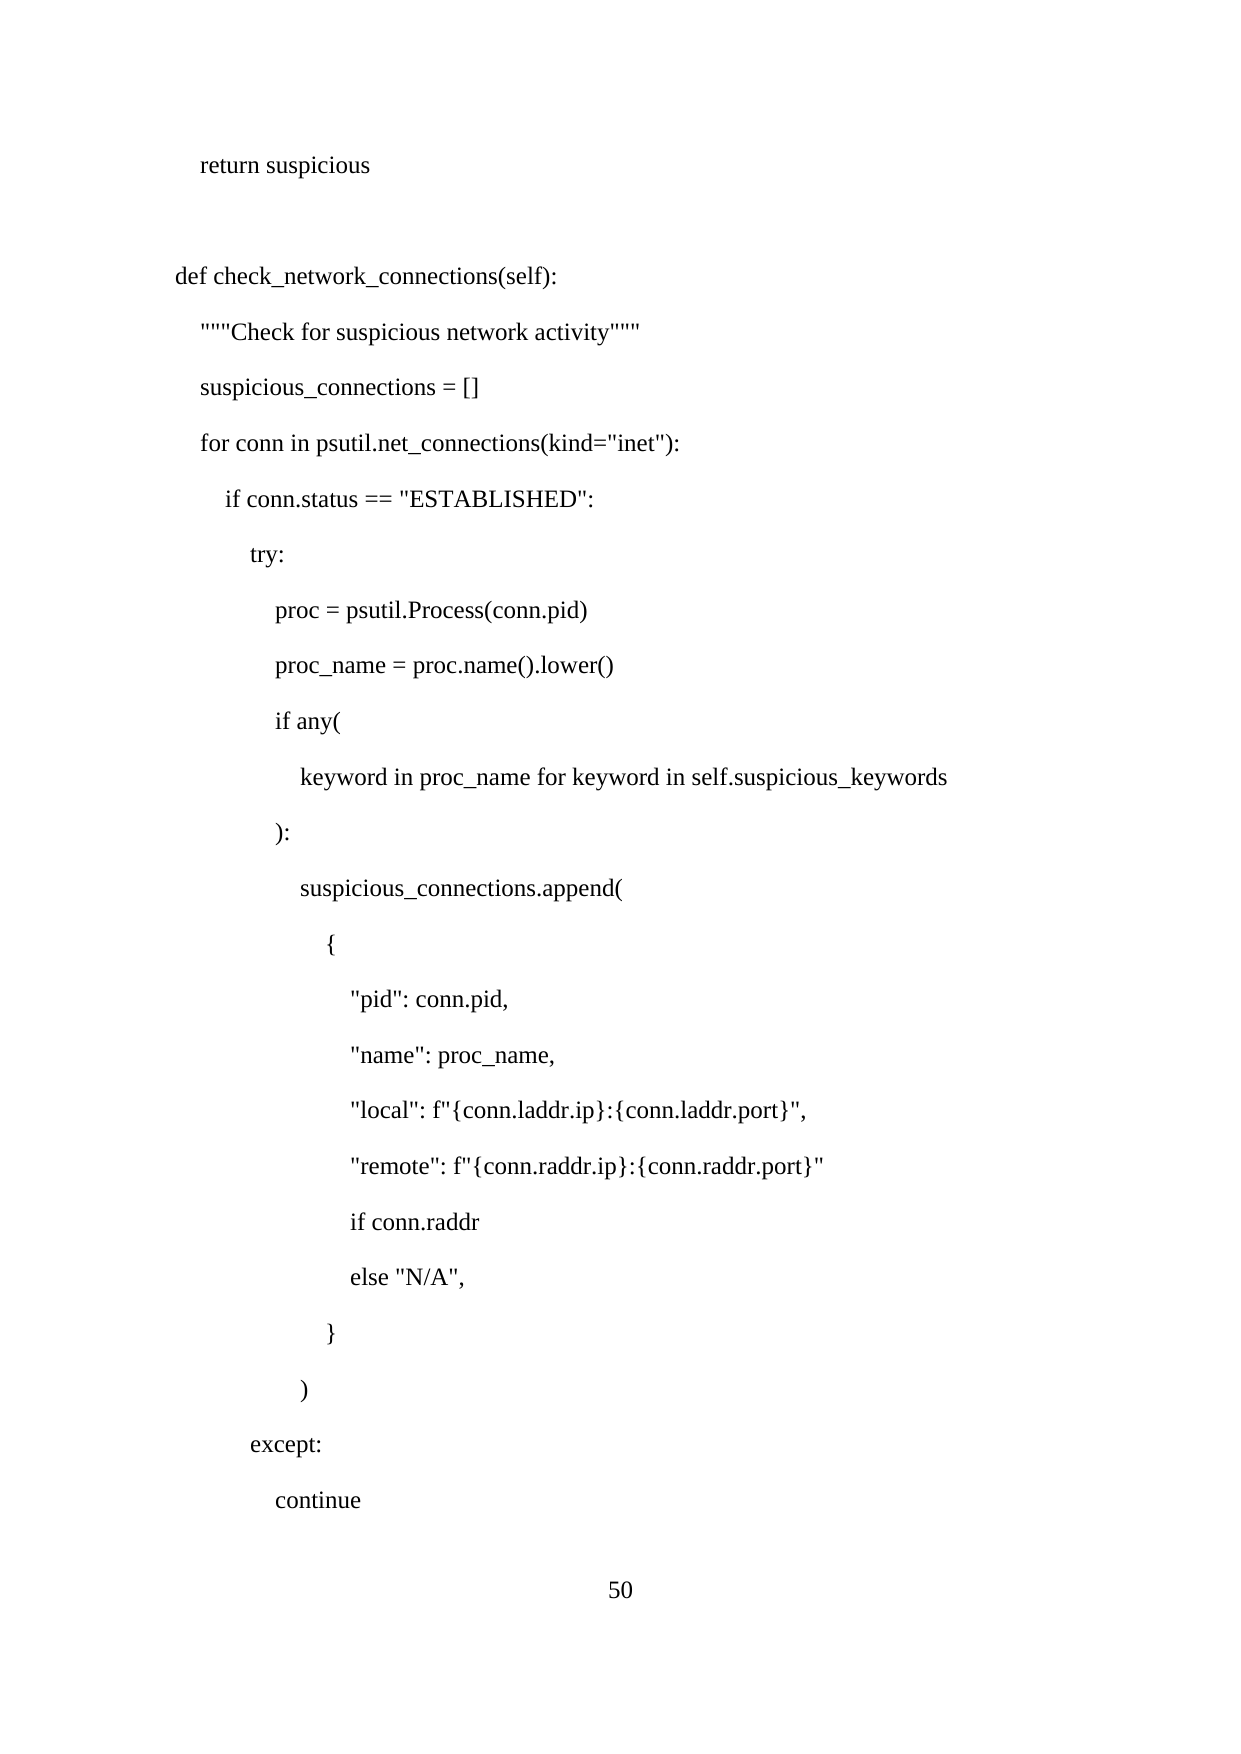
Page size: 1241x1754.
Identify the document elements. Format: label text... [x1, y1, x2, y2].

text def check_network_connections(self): [150, 261, 1091, 290]
text "name": proc_name, [150, 1040, 1091, 1069]
text } [150, 1318, 1091, 1347]
text proc_name = proc.name().lower() [150, 651, 1091, 679]
text proc = psutil.Process(conn.pid) [150, 595, 1091, 624]
text suspicious_connections = [] [150, 372, 1091, 401]
text except: [150, 1429, 1091, 1458]
text keyword in proc_name for keyword in self.suspicious_keywords [150, 762, 1091, 791]
text continue [150, 1485, 1091, 1514]
text "remote": f"{conn.raddr.ip}:{conn.raddr.port}" [150, 1151, 1091, 1180]
text "pid": conn.pid, [150, 984, 1091, 1013]
text try: [150, 539, 1091, 568]
text suspicious_connections.append( [150, 873, 1091, 902]
text """Check for suspicious network activity""" [150, 317, 1091, 346]
text if conn.status == "ESTABLISHED": [150, 484, 1091, 512]
text if conn.raddr [150, 1207, 1091, 1236]
text if any( [150, 706, 1091, 735]
text ) [150, 1374, 1091, 1402]
text for conn in psutil.net_connections(kind="inet"): [150, 428, 1091, 457]
text ): [150, 817, 1091, 846]
text return suspicious [150, 150, 1091, 179]
text "local": f"{conn.laddr.ip}:{conn.laddr.port}", [150, 1096, 1091, 1124]
text else "N/A", [150, 1262, 1091, 1291]
text { [150, 929, 1091, 957]
